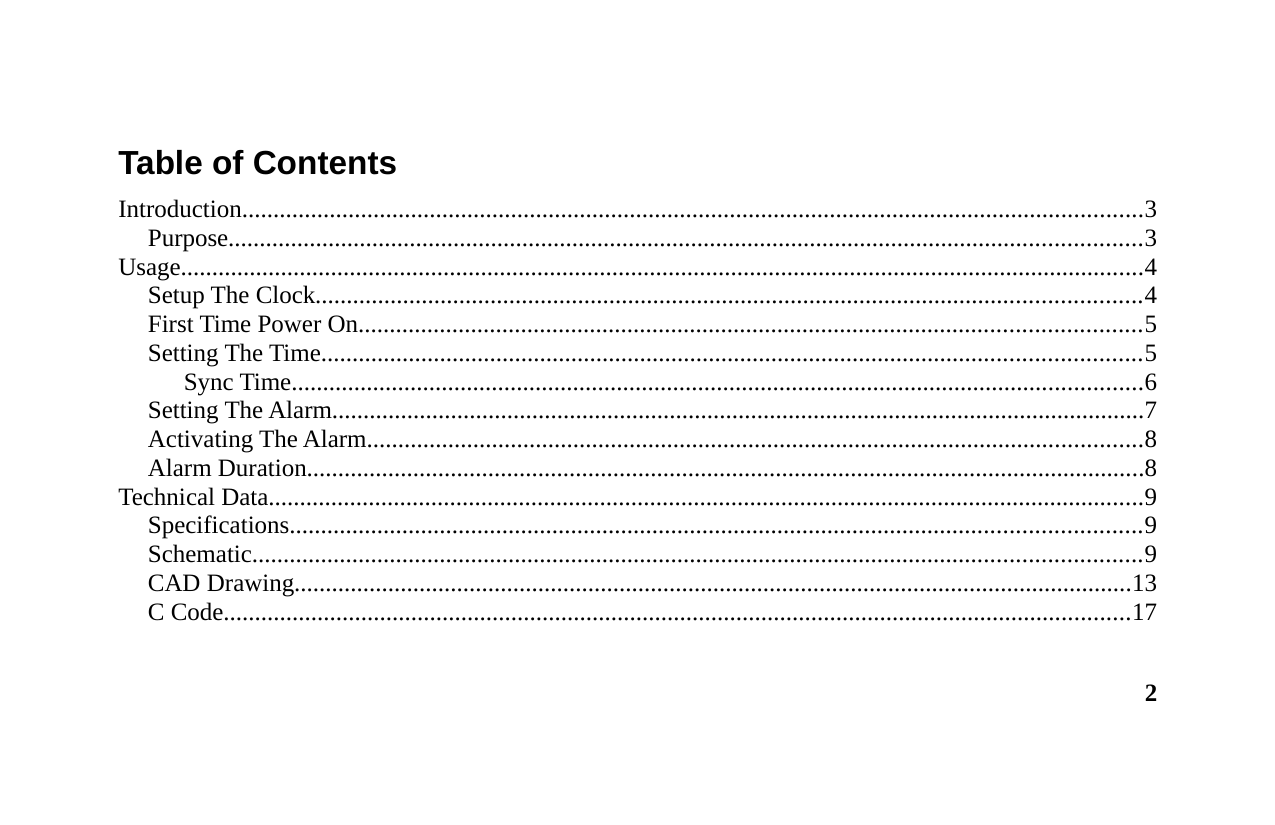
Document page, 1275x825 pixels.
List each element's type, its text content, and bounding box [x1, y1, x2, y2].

text First Time Power On 5 [148, 309, 1157, 338]
text Purpose 3 [148, 223, 1157, 252]
text Technical Data 9 [118, 482, 1157, 510]
subtitle Table of Contents [118, 143, 1157, 182]
text Usage 4 [118, 252, 1157, 280]
text Alarm Duration 8 [148, 453, 1157, 482]
text Activating The Alarm 8 [148, 424, 1157, 453]
text Sync Time 6 [177, 367, 1157, 395]
text Introduction 3 [118, 194, 1157, 223]
text Setting The Time 5 [148, 338, 1157, 367]
text C Code 17 [148, 597, 1157, 625]
text CAD Drawing 13 [148, 568, 1157, 597]
text Specifications 9 [148, 510, 1157, 539]
text Setup The Clock 4 [148, 280, 1157, 309]
text Schematic 9 [148, 539, 1157, 568]
text Setting The Alarm 7 [148, 395, 1157, 424]
